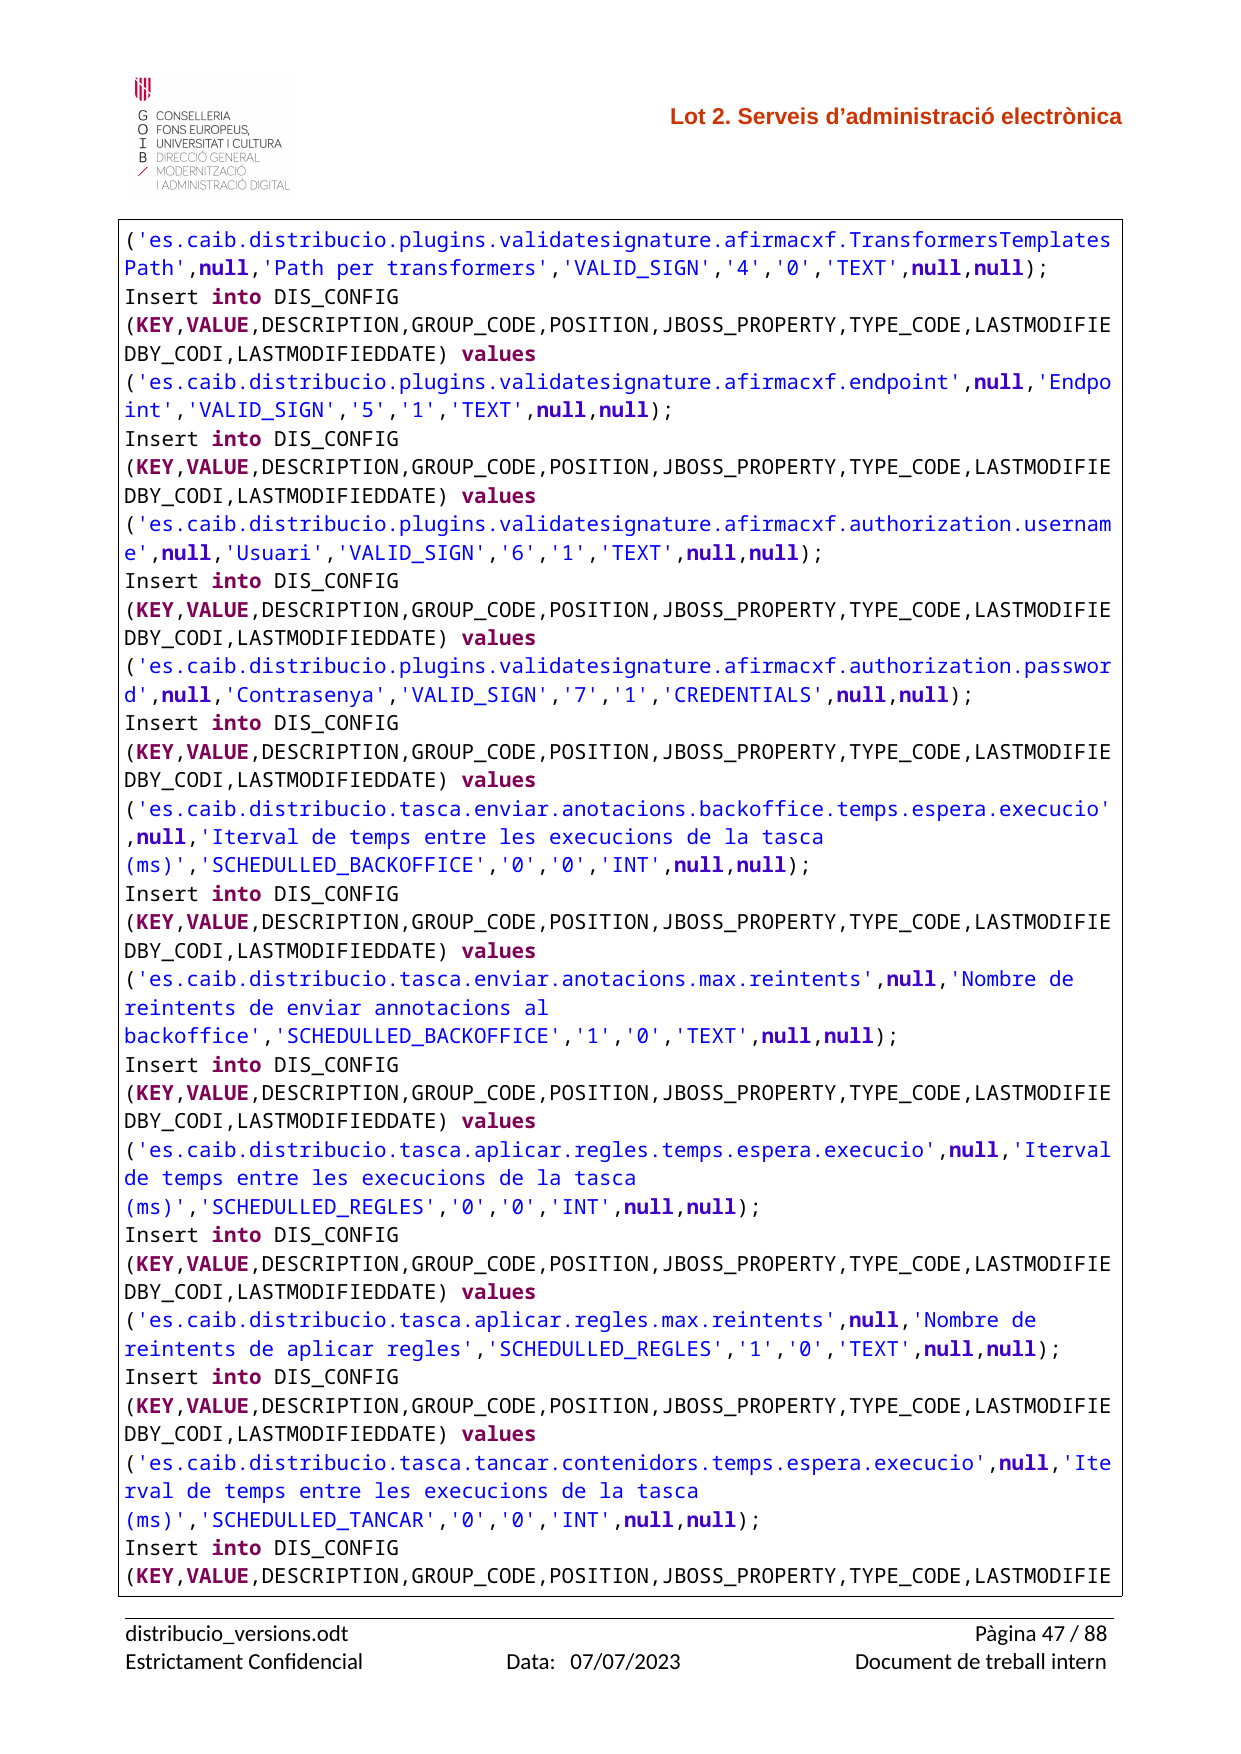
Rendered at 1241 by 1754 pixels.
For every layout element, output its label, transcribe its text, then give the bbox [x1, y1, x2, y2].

table_header ('es.caib.distribucio.plugins.validatesignature.afirmacxf.TransformersTemplatesPath',null,'Path per transformers','VALID_SIGN','4','0','TEXT',null,null); Insert into DIS_CONFIG (KEY,VALUE,DESCRIPTION,GROUP_CODE,POSITION,JBOSS_PROPERTY,TYPE_CODE,LASTMODIFIEDBY_CODI,LASTMODIFIEDDATE) values ('es.caib.distribucio.plugins.validatesignature.afirmacxf.endpoint',null,'Endpoint','VALID_SIGN','5','1','TEXT',null,null); Insert into DIS_CONFIG (KEY,VALUE,DESCRIPTION,GROUP_CODE,POSITION,JBOSS_PROPERTY,TYPE_CODE,LASTMODIFIEDBY_CODI,LASTMODIFIEDDATE) values ('es.caib.distribucio.plugins.validatesignature.afirmacxf.authorization.username',null,'Usuari','VALID_SIGN','6','1','TEXT',null,null); Insert into DIS_CONFIG (KEY,VALUE,DESCRIPTION,GROUP_CODE,POSITION,JBOSS_PROPERTY,TYPE_CODE,LASTMODIFIEDBY_CODI,LASTMODIFIEDDATE) values ('es.caib.distribucio.plugins.validatesignature.afirmacxf.authorization.password',null,'Contrasenya','VALID_SIGN','7','1','CREDENTIALS',null,null); Insert into DIS_CONFIG (KEY,VALUE,DESCRIPTION,GROUP_CODE,POSITION,JBOSS_PROPERTY,TYPE_CODE,LASTMODIFIEDBY_CODI,LASTMODIFIEDDATE) values ('es.caib.distribucio.tasca.enviar.anotacions.backoffice.temps.espera.execucio',null,'Iterval de temps entre les execucions de la tasca (ms)','SCHEDULLED_BACKOFFICE','0','0','INT',null,null); Insert into DIS_CONFIG (KEY,VALUE,DESCRIPTION,GROUP_CODE,POSITION,JBOSS_PROPERTY,TYPE_CODE,LASTMODIFIEDBY_CODI,LASTMODIFIEDDATE) values ('es.caib.distribucio.tasca.enviar.anotacions.max.reintents',null,'Nombre de reintents de enviar annotacions al backoffice','SCHEDULLED_BACKOFFICE','1','0','TEXT',null,null); Insert into DIS_CONFIG (KEY,VALUE,DESCRIPTION,GROUP_CODE,POSITION,JBOSS_PROPERTY,TYPE_CODE,LASTMODIFIEDBY_CODI,LASTMODIFIEDDATE) values ('es.caib.distribucio.tasca.aplicar.regles.temps.espera.execucio',null,'Iterval de temps entre les execucions de la tasca (ms)','SCHEDULLED_REGLES','0','0','INT',null,null); Insert into DIS_CONFIG (KEY,VALUE,DESCRIPTION,GROUP_CODE,POSITION,JBOSS_PROPERTY,TYPE_CODE,LASTMODIFIEDBY_CODI,LASTMODIFIEDDATE) values ('es.caib.distribucio.tasca.aplicar.regles.max.reintents',null,'Nombre de reintents de aplicar regles','SCHEDULLED_REGLES','1','0','TEXT',null,null); Insert into DIS_CONFIG (KEY,VALUE,DESCRIPTION,GROUP_CODE,POSITION,JBOSS_PROPERTY,TYPE_CODE,LASTMODIFIEDBY_CODI,LASTMODIFIEDDATE) values ('es.caib.distribucio.tasca.tancar.contenidors.temps.espera.execucio',null,'Iterval de temps entre les execucions de la tasca (ms)','SCHEDULLED_TANCAR','0','0','INT',null,null); Insert into DIS_CONFIG (KEY,VALUE,DESCRIPTION,GROUP_CODE,POSITION,JBOSS_PROPERTY,TYPE_CODE,LASTMODIFIE [119, 220, 1122, 1596]
picture [126, 70, 299, 197]
